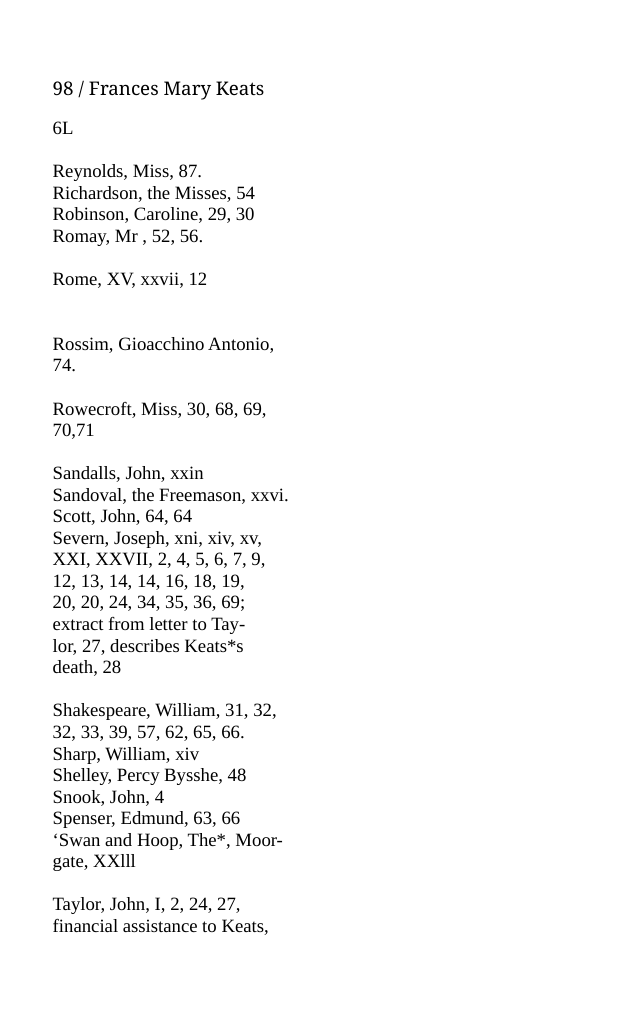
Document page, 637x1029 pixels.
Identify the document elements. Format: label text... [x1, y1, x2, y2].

text Rome, XV, xxvii, 12 [52, 268, 538, 289]
text extract from letter to Tay- [52, 613, 538, 634]
text Sandoval, the Freemason, xxvi. [52, 484, 538, 505]
text XXI, XXVII, 2, 4, 5, 6, 7, 9, [52, 548, 538, 570]
text 6L [52, 117, 538, 139]
text 70,71 [52, 419, 538, 441]
text Snook, John, 4 [52, 786, 538, 807]
text ‘Swan and Hoop, The*, Moor- [52, 829, 538, 850]
text Richardson, the Misses, 54 [52, 182, 538, 203]
text Reynolds, Miss, 87. [52, 160, 538, 182]
text Romay, Mr , 52, 56. [52, 225, 538, 246]
text 20, 20, 24, 34, 35, 36, 69; [52, 591, 538, 613]
text Sharp, William, xiv [52, 742, 538, 764]
text Rowecroft, Miss, 30, 68, 69, [52, 397, 538, 419]
text Robinson, Caroline, 29, 30 [52, 203, 538, 225]
text Shelley, Percy Bysshe, 48 [52, 764, 538, 786]
text Spenser, Edmund, 63, 66 [52, 807, 538, 829]
text Sandalls, John, xxin [52, 462, 538, 484]
text Scott, John, 64, 64 [52, 505, 538, 527]
text death, 28 [52, 656, 538, 678]
text 32, 33, 39, 57, 62, 65, 66. [52, 721, 538, 742]
text Taylor, John, I, 2, 24, 27, [52, 893, 538, 915]
text gate, XXlll [52, 850, 538, 872]
text Severn, Joseph, xni, xiv, xv, [52, 527, 538, 548]
text Shakespeare, William, 31, 32, [52, 699, 538, 721]
text 12, 13, 14, 14, 16, 18, 19, [52, 570, 538, 591]
text 74. [52, 354, 538, 376]
text lor, 27, describes Keats*s [52, 634, 538, 656]
text Rossim, Gioacchino Antonio, [52, 333, 538, 354]
text financial assistance to Keats, [52, 915, 538, 936]
